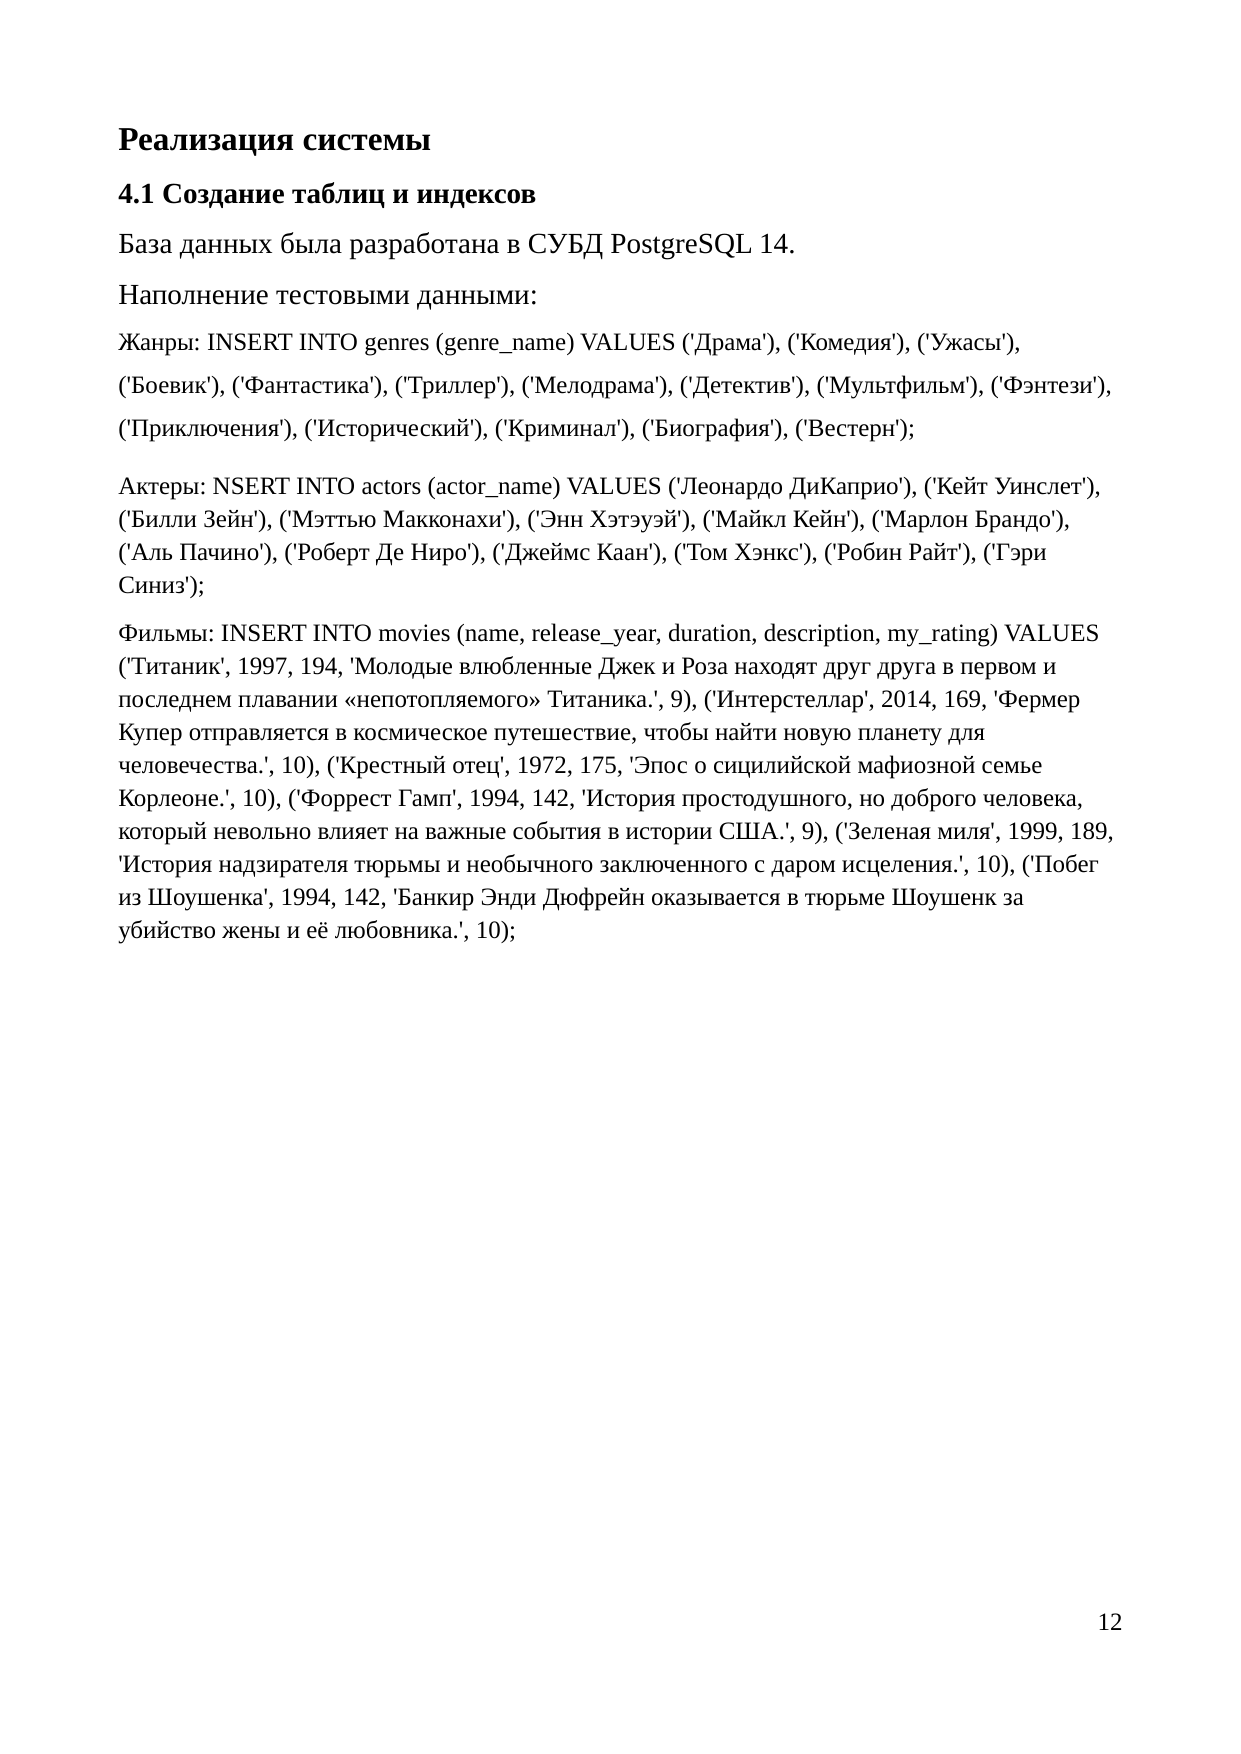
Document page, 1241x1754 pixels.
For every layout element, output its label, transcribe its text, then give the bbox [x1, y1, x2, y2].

text 4.1 Создание таблиц и индексов [118, 176, 1122, 210]
text Фильмы: INSERT INTO movies (name, release_year, duration, description, my_rating) VALUES ('Титаник', 1997, 194, 'Молодые влюбленные Джек и Роза находят друг друга в первом и последнем плавании «непотопляемого» Титаника.', 9), ('Интерстеллар', 2014, 169, 'Фермер Купер отправляется в космическое путешествие, чтобы найти новую планету для человечества.', 10), ('Крестный отец', 1972, 175, 'Эпос о сицилийской мафиозной семье Корлеоне.', 10), ('Форрест Гамп', 1994, 142, 'История простодушного, но доброго человека, который невольно влияет на важные события в истории США.', 9), ('Зеленая миля', 1999, 189, 'История надзирателя тюрьмы и необычного заключенного с даром исцеления.', 10), ('Побег из Шоушенка', 1994, 142, 'Банкир Энди Дюфрейн оказывается в тюрьме Шоушенк за убийство жены и её любовника.', 10); [118, 618, 1122, 944]
text Актеры: NSERT INTO actors (actor_name) VALUES ('Леонардо ДиКаприо'), ('Кейт Уинслет'), ('Билли Зейн'), ('Мэттью Макконахи'), ('Энн Хэтэуэй'), ('Майкл Кейн'), ('Марлон Брандо'), ('Аль Пачино'), ('Роберт Де Ниро'), ('Джеймс Каан'), ('Том Хэнкс'), ('Робин Райт'), ('Гэри Синиз'); [118, 471, 1122, 599]
text Жанры: INSERT INTO genres (genre_name) VALUES ('Драма'), ('Комедия'), ('Ужасы'), ('Боевик'), ('Фантастика'), ('Триллер'), ('Мелодрама'), ('Детектив'), ('Мультфильм'), ('Фэнтези'), ('Приключения'), ('Исторический'), ('Криминал'), ('Биография'), ('Вестерн'); [118, 327, 1122, 442]
text База данных была разработана в СУБД PostgreSQL 14. [118, 227, 1122, 260]
text Наполнение тестовыми данными: [118, 277, 1122, 310]
text Реализация системы [118, 119, 1122, 157]
